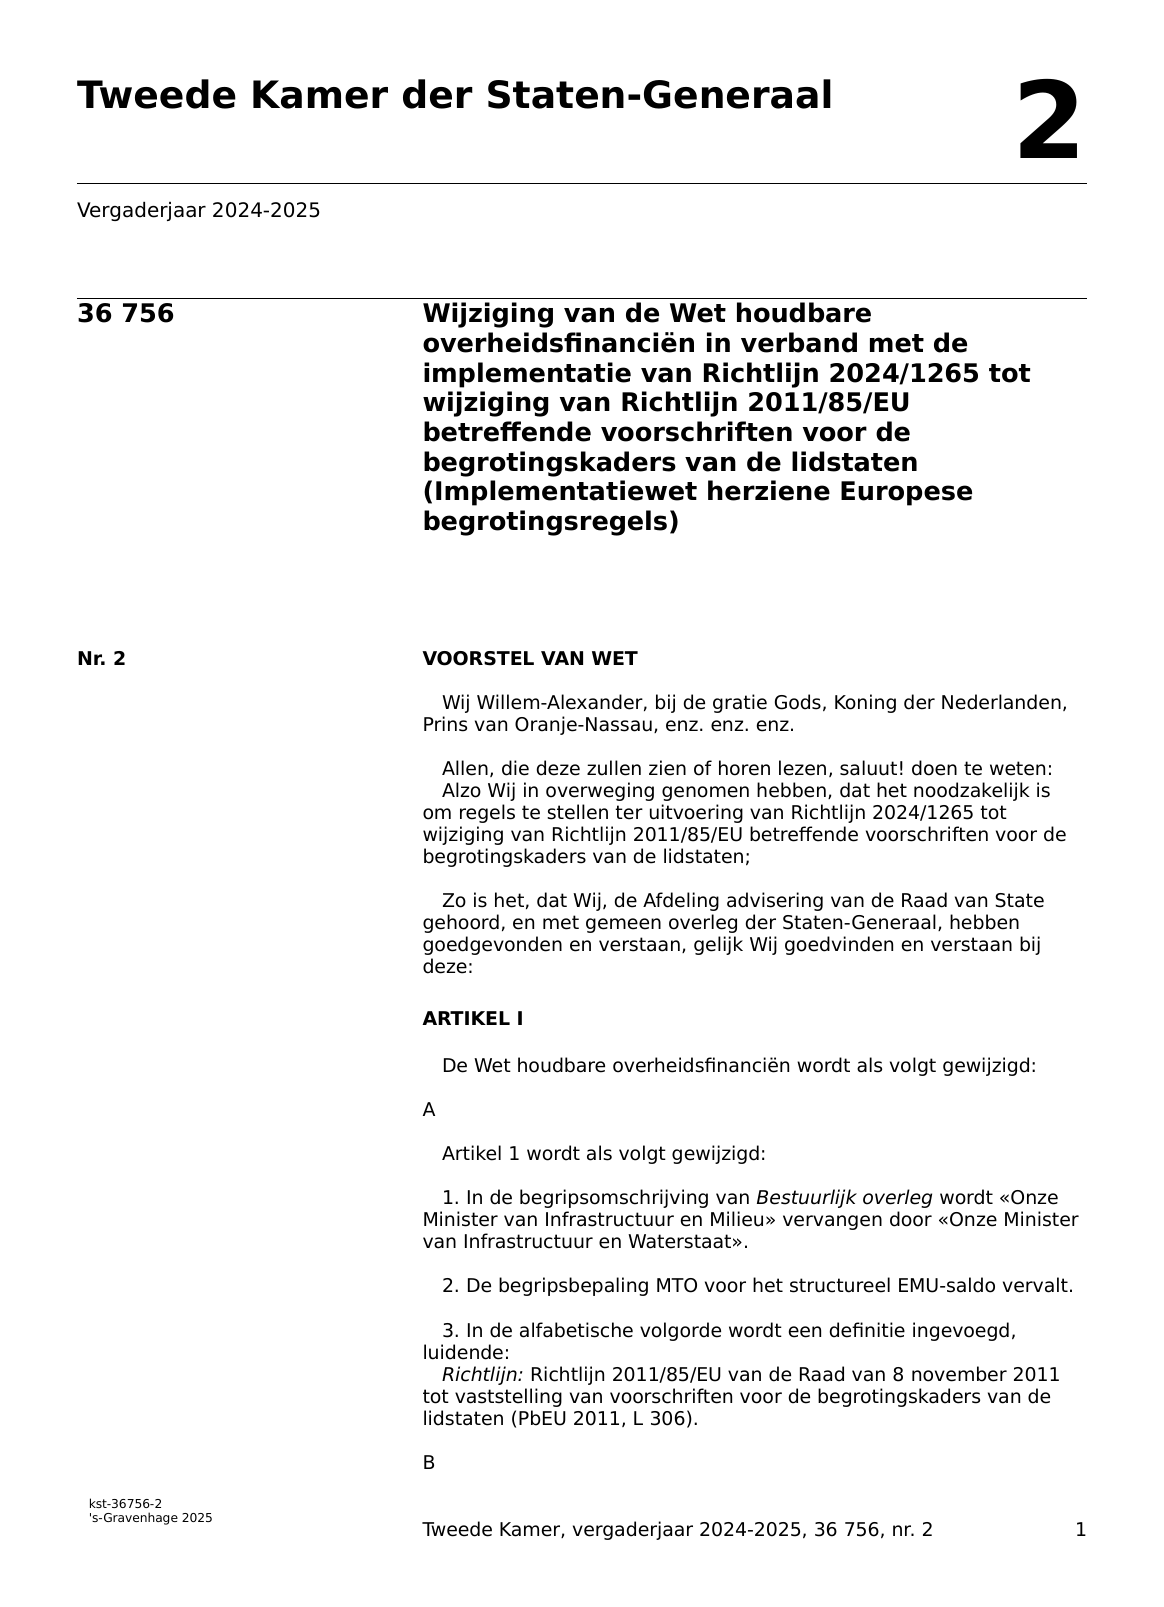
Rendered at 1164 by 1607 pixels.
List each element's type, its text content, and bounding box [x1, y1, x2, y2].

text 3. In de alfabetische volgorde wordt een definitie ingevoegd, luidende: [422, 1319, 1087, 1363]
text Allen, die deze zullen zien of horen lezen, saluut! doen te weten: [422, 758, 1087, 780]
subtitle Nr. 2 VOORSTEL VAN WET [77, 647, 1087, 669]
text 's-Gravenhage 2025 [88, 1511, 323, 1525]
subtitle ARTIKEL I [422, 1008, 1087, 1030]
text A [422, 1099, 1087, 1121]
table_header Tweede Kamer der Staten-Generaal [77, 59, 886, 183]
text 2. De begripsbepaling MTO voor het structureel EMU-saldo vervalt. [422, 1275, 1087, 1297]
table_cell Vergaderjaar 2024-2025 [77, 184, 1087, 298]
text Richtlijn: Richtlijn 2011/85/EU van de Raad van 8 november 2011 tot vaststelling van voorschriften voor de begrotingskaders van de lidstaten (PbEU 2011, L 306). [422, 1363, 1087, 1429]
text kst-36756-2 [88, 1497, 323, 1511]
subtitle 36 756 Wijziging van de Wet houdbare overheidsfinanciën in verband met de implementatie van Richtlijn 2024/1265 tot wijziging van Richtlijn 2011/85/EU betreffende voorschriften voor de begrotingskaders van de lidstaten (Implementatiewet herziene Europese begrotingsregels) [77, 299, 1087, 536]
text De Wet houdbare overheidsfinanciën wordt als volgt gewijzigd: [422, 1055, 1087, 1077]
text B [422, 1452, 1087, 1474]
text Artikel 1 wordt als volgt gewijzigd: [422, 1143, 1087, 1165]
text Zo is het, dat Wij, de Afdeling advisering van de Raad van State gehoord, en met gemeen overleg der Staten-Generaal, hebben goedgevonden en verstaan, gelijk Wij goedvinden en verstaan bij deze: [422, 890, 1087, 978]
text 1. In de begripsomschrijving van Bestuurlijk overleg wordt «Onze Minister van Infrastructuur en Milieu» vervangen door «Onze Minister van Infrastructuur en Waterstaat». [422, 1187, 1087, 1253]
text Wij Willem-Alexander, bij de gratie Gods, Koning der Nederlanden, Prins van Oranje-Nassau, enz. enz. enz. [422, 692, 1087, 736]
text Alzo Wij in overweging genomen hebben, dat het noodzakelijk is om regels te stellen ter uitvoering van Richtlijn 2024/1265 tot wijziging van Richtlijn 2011/85/EU betreffende voorschriften voor de begrotingskaders van de lidstaten; [422, 780, 1087, 868]
table_header 2 [886, 59, 1087, 183]
